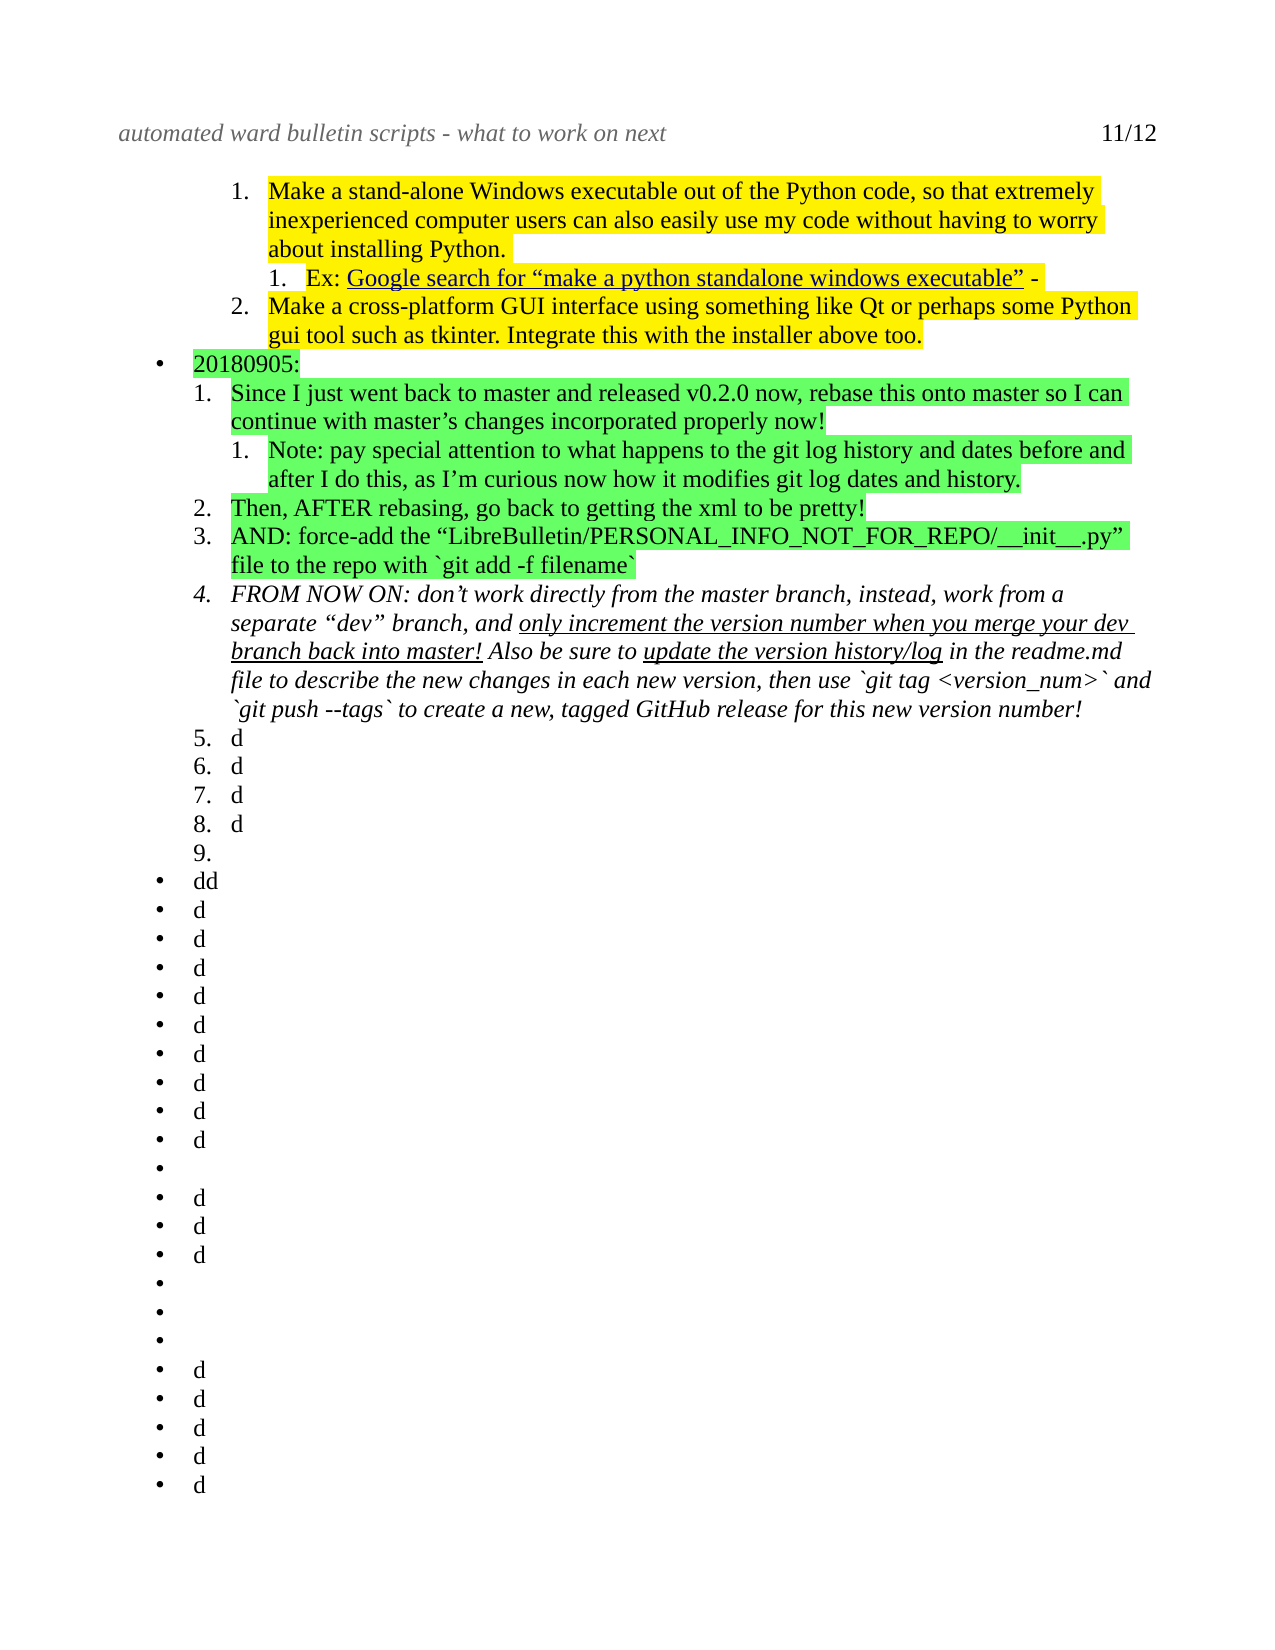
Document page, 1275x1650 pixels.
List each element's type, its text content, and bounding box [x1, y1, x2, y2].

list d [156, 1470, 1157, 1499]
list Make a stand-alone Windows executable out of the Python code, so that extremely inexperienced computer users can also easily use my code without having to worry about installing Python. [231, 176, 1157, 263]
list Then, AFTER rebasing, go back to getting the xml to be pretty! [193, 493, 1157, 521]
list d [193, 751, 1157, 780]
list d [156, 1240, 1157, 1269]
list Since I just went back to master and released v0.2.0 now, rebase this onto master so I can continue with master’s changes incorporated properly now! [193, 378, 1157, 435]
list d [156, 924, 1157, 953]
list d [156, 1441, 1157, 1470]
list d [156, 1039, 1157, 1068]
list d [156, 1355, 1157, 1384]
list Note: pay special attention to what happens to the git log history and dates before and after I do this, as I’m curious now how it modifies git log dates and history. [231, 435, 1157, 493]
list d [156, 1384, 1157, 1413]
list d [156, 1211, 1157, 1240]
list d [156, 1068, 1157, 1096]
list d [156, 1183, 1157, 1211]
list Make a cross-platform GUI interface using something like Qt or perhaps some Python gui tool such as tkinter. Integrate this with the installer above too. [231, 291, 1157, 349]
list 20180905: [156, 349, 1157, 378]
list d [156, 1125, 1157, 1154]
list d [156, 1010, 1157, 1039]
list d [156, 1413, 1157, 1441]
list d [193, 723, 1157, 751]
list d [156, 895, 1157, 924]
list d [156, 1096, 1157, 1125]
list AND: force-add the “LibreBulletin/PERSONAL_INFO_NOT_FOR_REPO/__init__.py” file to the repo with `git add -f filename` [193, 521, 1157, 579]
list d [193, 809, 1157, 838]
list d [193, 780, 1157, 809]
list d [156, 981, 1157, 1010]
list dd [156, 866, 1157, 895]
list FROM NOW ON: don’t work directly from the master branch, instead, work from a separate “dev” branch, and only increment the version number when you merge your dev branch back into master! Also be sure to update the version history/log in the readme.md file to describe the new changes in each new version, then use `git tag <version_num>` and `git push --tags` to create a new, tagged GitHub release for this new version number! [193, 579, 1157, 723]
list d [156, 953, 1157, 981]
list Ex: Google search for “make a python standalone windows executable” - [268, 263, 1157, 291]
